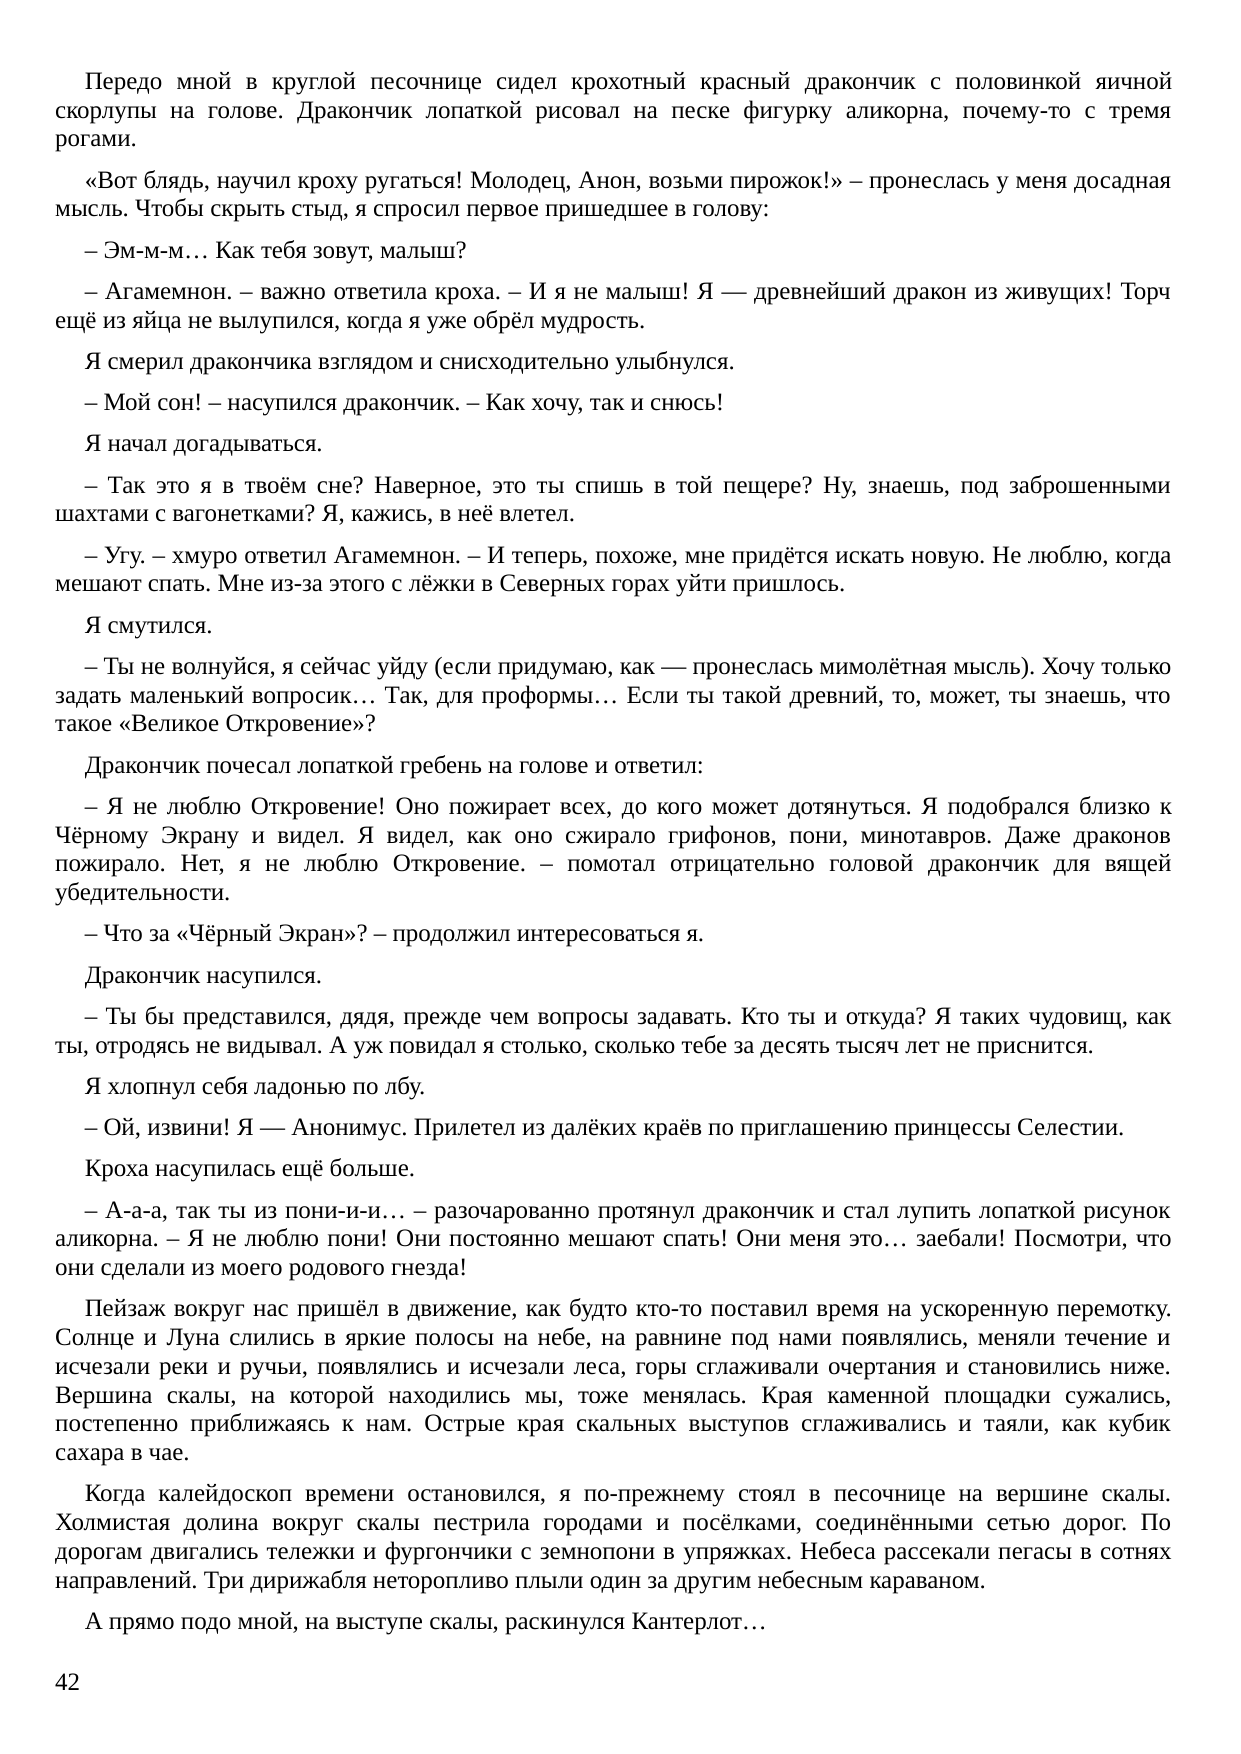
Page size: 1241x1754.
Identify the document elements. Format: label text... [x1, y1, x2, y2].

text – Что за «Чёрный Экран»? – продолжил интересоваться я. [55, 918, 1173, 947]
text Кроха насупилась ещё больше. [55, 1153, 1173, 1182]
text Я смерил дракончика взглядом и снисходительно улыбнулся. [55, 346, 1173, 375]
text – Ты бы представился, дядя, прежде чем вопросы задавать. Кто ты и откуда? Я таких чудовищ, как ты, отродясь не видывал. А уж повидал я столько, сколько тебе за десять тысяч лет не приснится. [55, 1001, 1173, 1058]
text А прямо подо мной, на выступе скалы, раскинулся Кантерлот… [55, 1606, 1173, 1635]
text – Агамемнон. – важно ответила кроха. – И я не малыш! Я — древнейший дракон из живущих! Торч ещё из яйца не вылупился, когда я уже обрёл мудрость. [55, 276, 1173, 333]
text – Мой сон! – насупился дракончик. – Как хочу, так и снюсь! [55, 387, 1173, 416]
text – Ой, извини! Я — Анонимус. Прилетел из далёких краёв по приглашению принцессы Селестии. [55, 1112, 1173, 1141]
text Пейзаж вокруг нас пришёл в движение, как будто кто-то поставил время на ускоренную перемотку. Солнце и Луна слились в яркие полосы на небе, на равнине под нами появлялись, меняли течение и исчезали реки и ручьи, появлялись и исчезали леса, горы сглаживали очертания и становились ниже. Вершина скалы, на которой находились мы, тоже менялась. Края каменной площадки сужались, постепенно приближаясь к нам. Острые края скальных выступов сглаживались и таяли, как кубик сахара в чае. [55, 1293, 1173, 1466]
text – Так это я в твоём сне? Наверное, это ты спишь в той пещере? Ну, знаешь, под заброшенными шахтами с вагонетками? Я, кажись, в неё влетел. [55, 470, 1173, 527]
text – Эм-м-м… Как тебя зовут, малыш? [55, 235, 1173, 263]
text – Ты не волнуйся, я сейчас уйду (если придумаю, как — пронеслась мимолётная мысль). Хочу только задать маленький вопросик… Так, для проформы… Если ты такой древний, то, может, ты знаешь, что такое «Великое Откровение»? [55, 651, 1173, 737]
text Я начал догадываться. [55, 428, 1173, 457]
text Я смутился. [55, 610, 1173, 638]
text – Я не люблю Откровение! Оно пожирает всех, до кого может дотянуться. Я подобрался близко к Чёрному Экрану и видел. Я видел, как оно сжирало грифонов, пони, минотавров. Даже драконов пожирало. Нет, я не люблю Откровение. – помотал отрицательно головой дракончик для вящей убедительности. [55, 791, 1173, 906]
text Дракончик насупился. [55, 960, 1173, 988]
text – Угу. – хмуро ответил Агамемнон. – И теперь, похоже, мне придётся искать новую. Не люблю, когда мешают спать. Мне из-за этого с лёжки в Северных горах уйти пришлось. [55, 540, 1173, 597]
text Я хлопнул себя ладонью по лбу. [55, 1071, 1173, 1100]
text Дракончик почесал лопаткой гребень на голове и ответил: [55, 750, 1173, 778]
text Передо мной в круглой песочнице сидел крохотный красный дракончик с половинкой яичной скорлупы на голове. Дракончик лопаткой рисовал на песке фигурку аликорна, почему-то с тремя рогами. [55, 66, 1173, 152]
text Когда калейдоскоп времени остановился, я по-прежнему стоял в песочнице на вершине скалы. Холмистая долина вокруг скалы пестрила городами и посёлками, соединёнными сетью дорог. По дорогам двигались тележки и фургончики с земнопони в упряжках. Небеса рассекали пегасы в сотнях направлений. Три дирижабля неторопливо плыли один за другим небесным караваном. [55, 1478, 1173, 1593]
text «Вот блядь, научил кроху ругаться! Молодец, Анон, возьми пирожок!» – пронеслась у меня досадная мысль. Чтобы скрыть стыд, я спросил первое пришедшее в голову: [55, 165, 1173, 222]
text – А-а-а, так ты из пони-и-и… – разочарованно протянул дракончик и стал лупить лопаткой рисунок аликорна. – Я не люблю пони! Они постоянно мешают спать! Они меня это… заебали! Посмотри, что они сделали из моего родового гнезда! [55, 1195, 1173, 1281]
